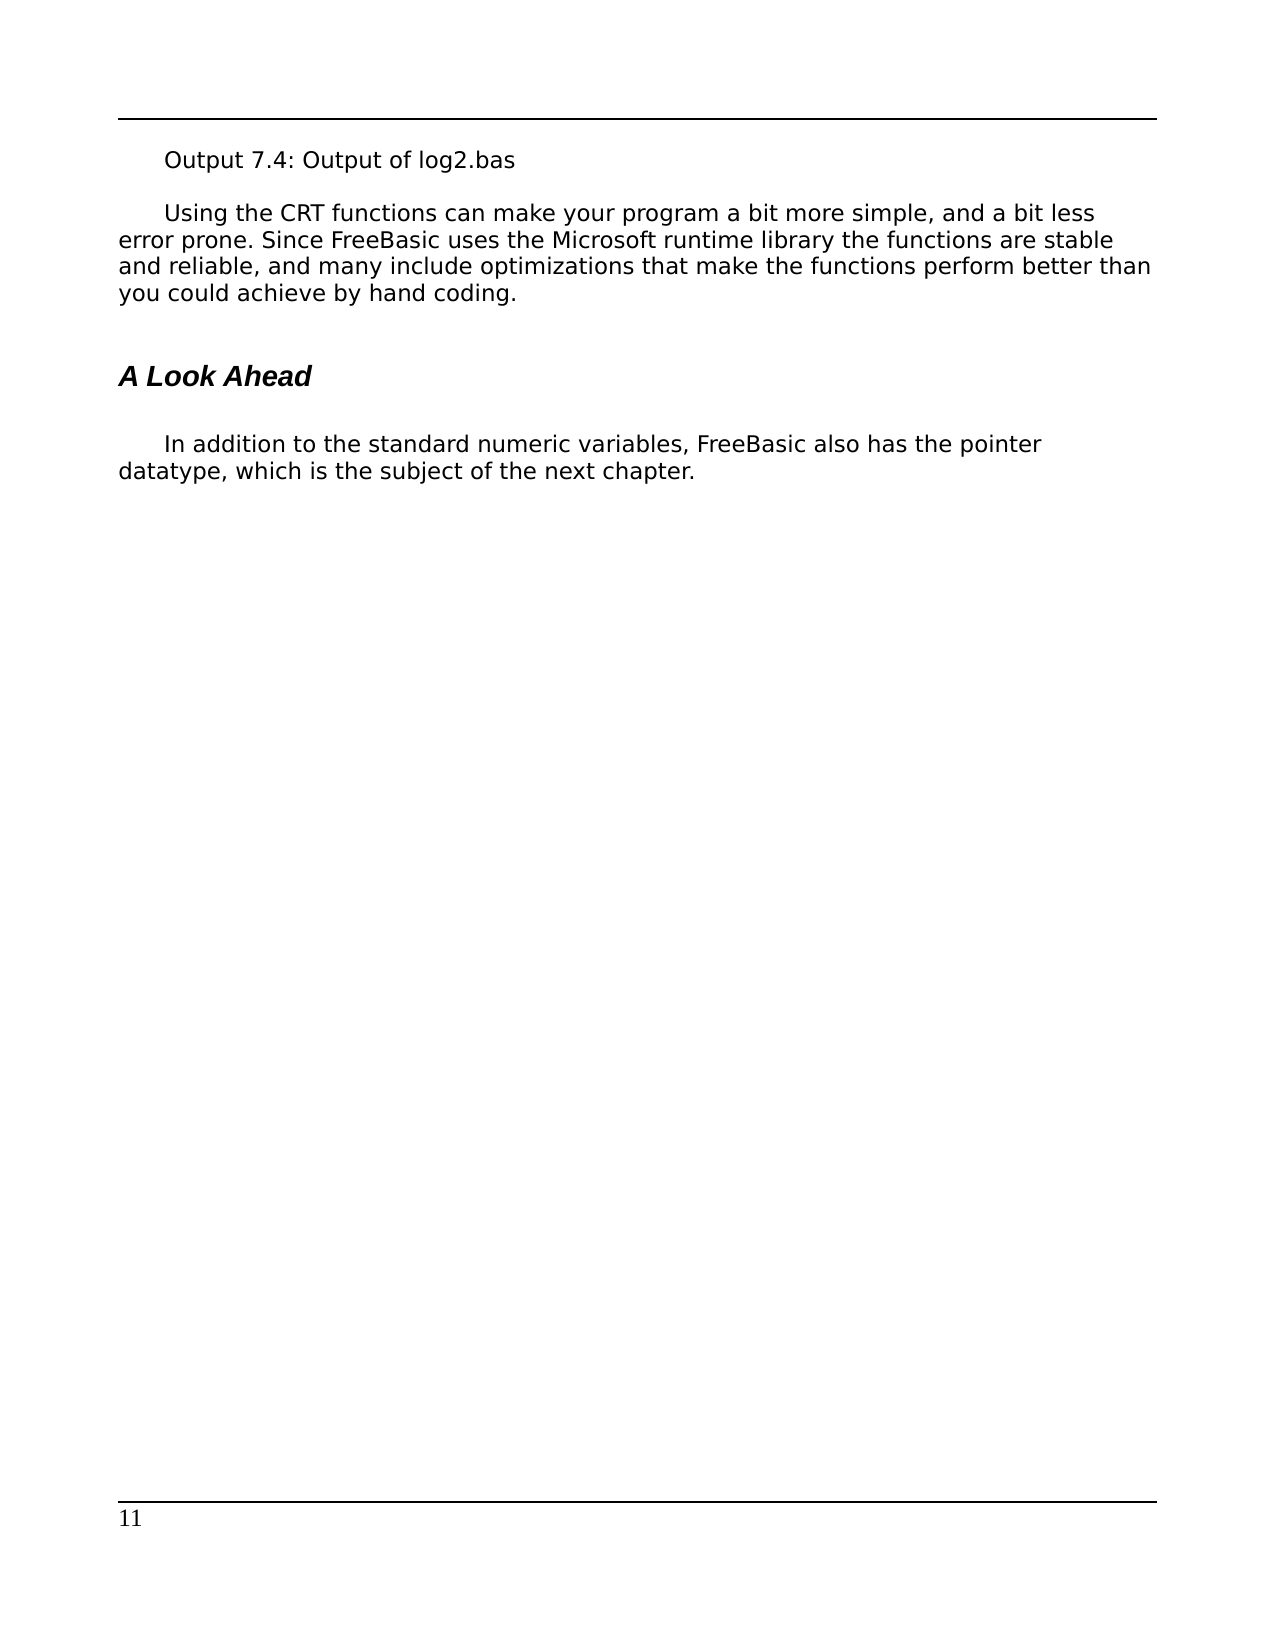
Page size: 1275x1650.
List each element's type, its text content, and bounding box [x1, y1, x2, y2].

subtitle A Look Ahead [118, 358, 1157, 392]
text In addition to the standard numeric variables, FreeBasic also has the pointer datatype, which is the subject of the next chapter. [118, 431, 1157, 484]
text Output 7.4: Output of log2.bas [118, 147, 1157, 173]
text Using the CRT functions can make your program a bit more simple, and a bit less error prone. Since FreeBasic uses the Microsoft runtime library the functions are stable and reliable, and many include optimizations that make the functions perform better than you could achieve by hand coding. [118, 200, 1157, 307]
